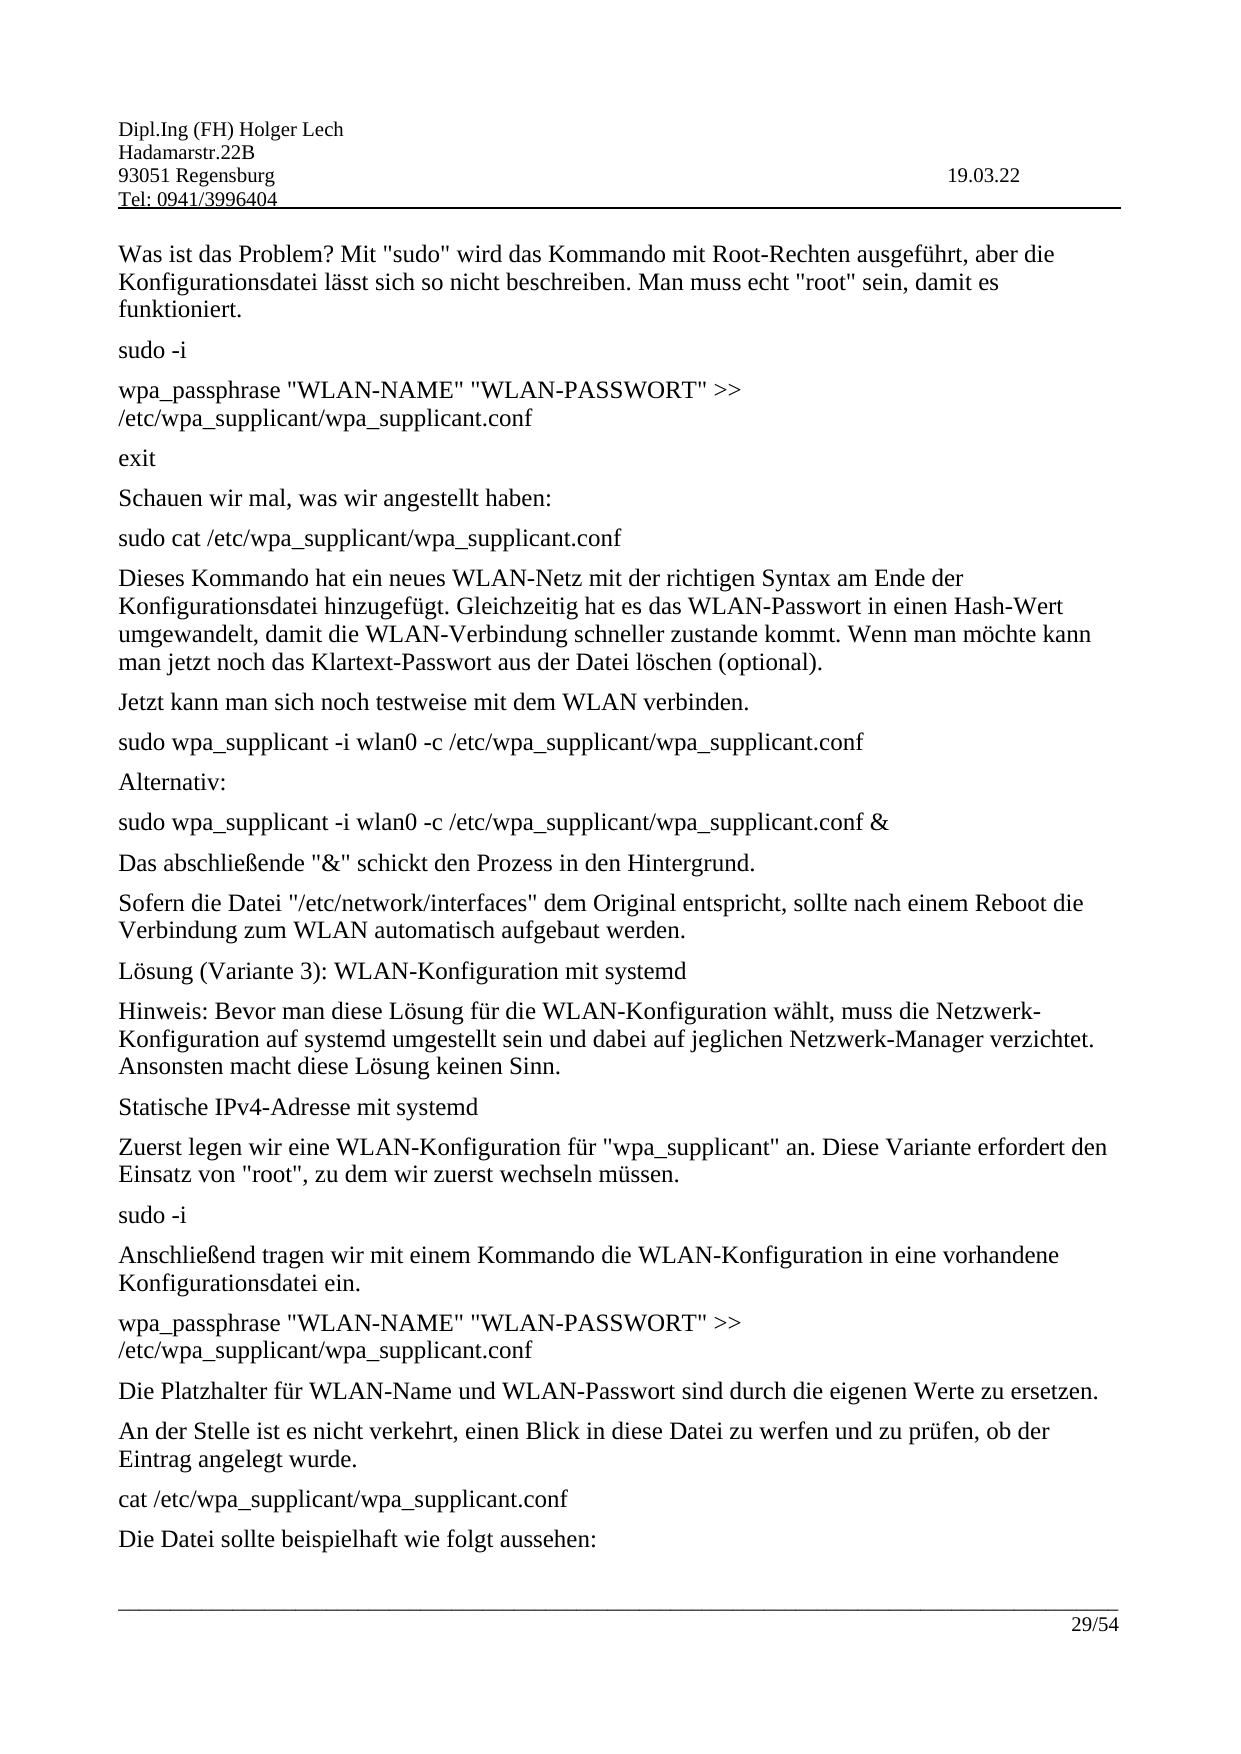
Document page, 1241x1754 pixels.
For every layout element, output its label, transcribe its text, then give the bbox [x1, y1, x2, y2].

text Lösung (Variante 3): WLAN-Konfiguration mit systemd [118, 957, 1122, 984]
text Statische IPv4-Adresse mit systemd [118, 1093, 1122, 1120]
text Dieses Kommando hat ein neues WLAN-Netz mit der richtigen Syntax am Ende der Konfigurationsdatei hinzugefügt. Gleichzeitig hat es das WLAN-Passwort in einen Hash-Wert umgewandelt, damit die WLAN-Verbindung schneller zustande kommt. Wenn man möchte kann man jetzt noch das Klartext-Passwort aus der Datei löschen (optional). [118, 564, 1122, 675]
text sudo -i [118, 1201, 1122, 1228]
text Sofern die Datei "/etc/network/interfaces" dem Original entspricht, sollte nach einem Reboot die Verbindung zum WLAN automatisch aufgebaut werden. [118, 889, 1122, 944]
text sudo wpa_supplicant -i wlan0 -c /etc/wpa_supplicant/wpa_supplicant.conf [118, 728, 1122, 756]
text sudo -i [118, 336, 1122, 363]
text Was ist das Problem? Mit "sudo" wird das Kommando mit Root-Rechten ausgeführt, aber die Konfigurationsdatei lässt sich so nicht beschreiben. Man muss echt "root" sein, damit es funktioniert. [118, 240, 1122, 323]
text Alternativ: [118, 768, 1122, 796]
text Jetzt kann man sich noch testweise mit dem WLAN verbinden. [118, 688, 1122, 716]
text exit [118, 444, 1122, 472]
text Anschließend tragen wir mit einem Kommando die WLAN-Konfiguration in eine vorhandene Konfigurationsdatei ein. [118, 1241, 1122, 1296]
text Zuerst legen wir eine WLAN-Konfiguration für "wpa_supplicant" an. Diese Variante erfordert den Einsatz von "root", zu dem wir zuerst wechseln müssen. [118, 1133, 1122, 1188]
text cat /etc/wpa_supplicant/wpa_supplicant.conf [118, 1485, 1122, 1513]
text Das abschließende "&" schickt den Prozess in den Hintergrund. [118, 849, 1122, 876]
text Schauen wir mal, was wir angestellt haben: [118, 484, 1122, 512]
text Die Datei sollte beispielhaft wie folgt aussehen: [118, 1525, 1122, 1553]
text An der Stelle ist es nicht verkehrt, einen Blick in diese Datei zu werfen und zu prüfen, ob der Eintrag angelegt wurde. [118, 1417, 1122, 1472]
text wpa_passphrase "WLAN-NAME" "WLAN-PASSWORT" >> /etc/wpa_supplicant/wpa_supplicant.conf [118, 1309, 1122, 1364]
text sudo wpa_supplicant -i wlan0 -c /etc/wpa_supplicant/wpa_supplicant.conf & [118, 808, 1122, 836]
text Die Platzhalter für WLAN-Name und WLAN-Passwort sind durch die eigenen Werte zu ersetzen. [118, 1377, 1122, 1404]
text Hinweis: Bevor man diese Lösung für die WLAN-Konfiguration wählt, muss die Netzwerk-Konfiguration auf systemd umgestellt sein und dabei auf jeglichen Netzwerk-Manager verzichtet. Ansonsten macht diese Lösung keinen Sinn. [118, 997, 1122, 1080]
text sudo cat /etc/wpa_supplicant/wpa_supplicant.conf [118, 524, 1122, 552]
text wpa_passphrase "WLAN-NAME" "WLAN-PASSWORT" >> /etc/wpa_supplicant/wpa_supplicant.conf [118, 376, 1122, 431]
